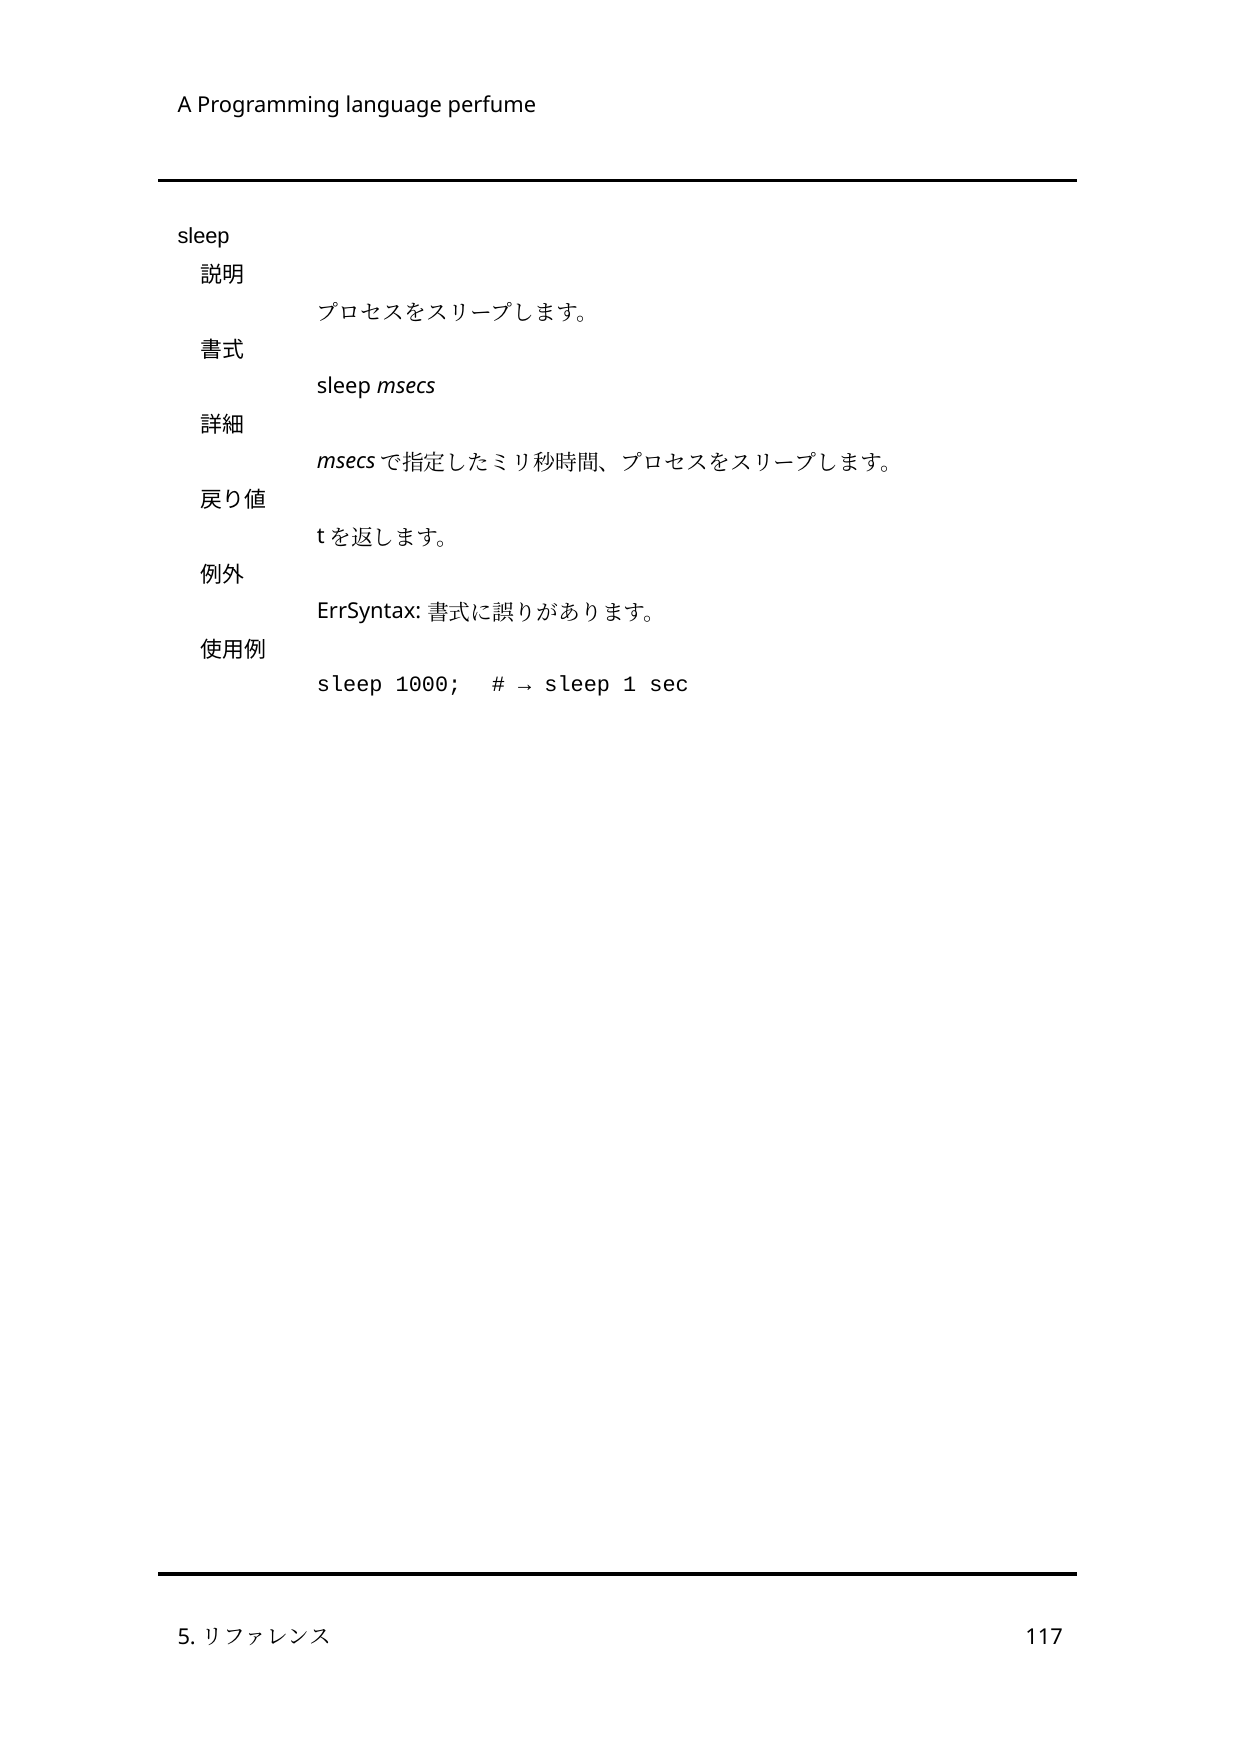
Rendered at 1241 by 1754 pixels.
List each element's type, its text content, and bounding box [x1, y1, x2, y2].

table_cell sleep msecs [317, 329, 1063, 404]
table_cell tを返します。 [317, 479, 1063, 554]
table_cell sleep 1000; # → sleep 1 sec [317, 629, 1063, 704]
table_cell 例外 [200, 554, 317, 629]
table_header 説明 [200, 254, 317, 329]
table_cell ErrSyntax: 書式に誤りがあります。 [317, 554, 1063, 629]
table_cell 使用例 [200, 629, 317, 704]
table_header プロセスをスリープします。 [317, 254, 1063, 329]
table_cell 戻り値 [200, 479, 317, 554]
table_cell 詳細 [200, 404, 317, 479]
subtitle sleep [177, 217, 1063, 254]
table_cell 書式 [200, 329, 317, 404]
table_cell msecsで指定したミリ秒時間、プロセスをスリープします。 [317, 404, 1063, 479]
